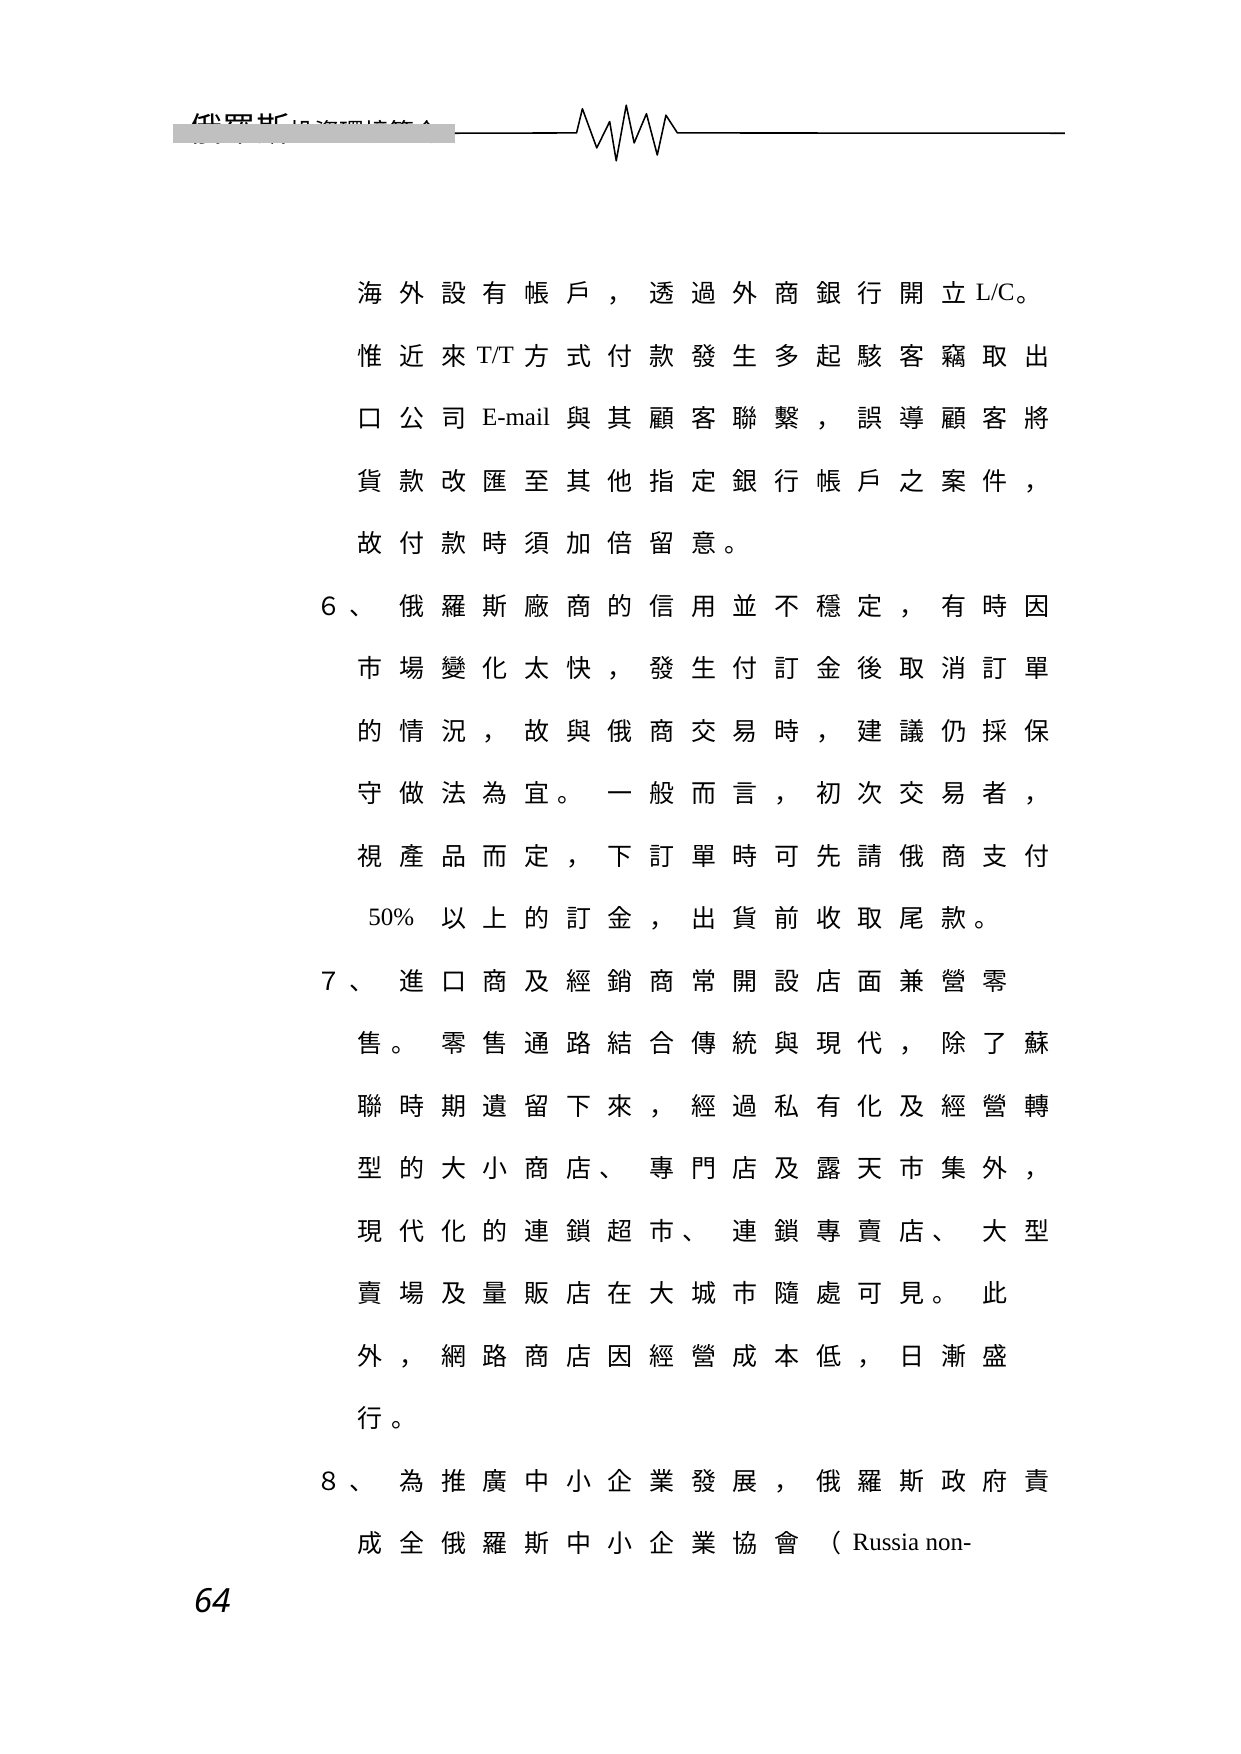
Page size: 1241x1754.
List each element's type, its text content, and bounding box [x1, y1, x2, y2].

text 海外設有帳戶，透過外商銀行開立L/C。惟近來T/T方式付款發生多起駭客竊取出口公司E-mail與其顧客聯繫，誤導顧客將貨款改匯至其他指定銀行帳戶之案件，故付款時須加倍留意。 [281, 250, 1058, 563]
text ７、進口商及經銷商常開設店面兼營零售。零售通路結合傳統與現代，除了蘇聯時期遺留下來，經過私有化及經營轉型的大小商店、專門店及露天市集外，現代化的連鎖超市、連鎖專賣店、大型賣場及量販店在大城市隨處可見。此外，網路商店因經營成本低，日漸盛行。 [281, 938, 1058, 1438]
text ８、為推廣中小企業發展，俄羅斯政府責成全俄羅斯中小企業協會（Russia non- [281, 1438, 1058, 1563]
text ６、俄羅斯廠商的信用並不穩定，有時因市場變化太快，發生付訂金後取消訂單的情況，故與俄商交易時，建議仍採保守做法為宜。一般而言，初次交易者，視產品而定，下訂單時可先請俄商支付50%以上的訂金，出貨前收取尾款。 [281, 563, 1058, 938]
